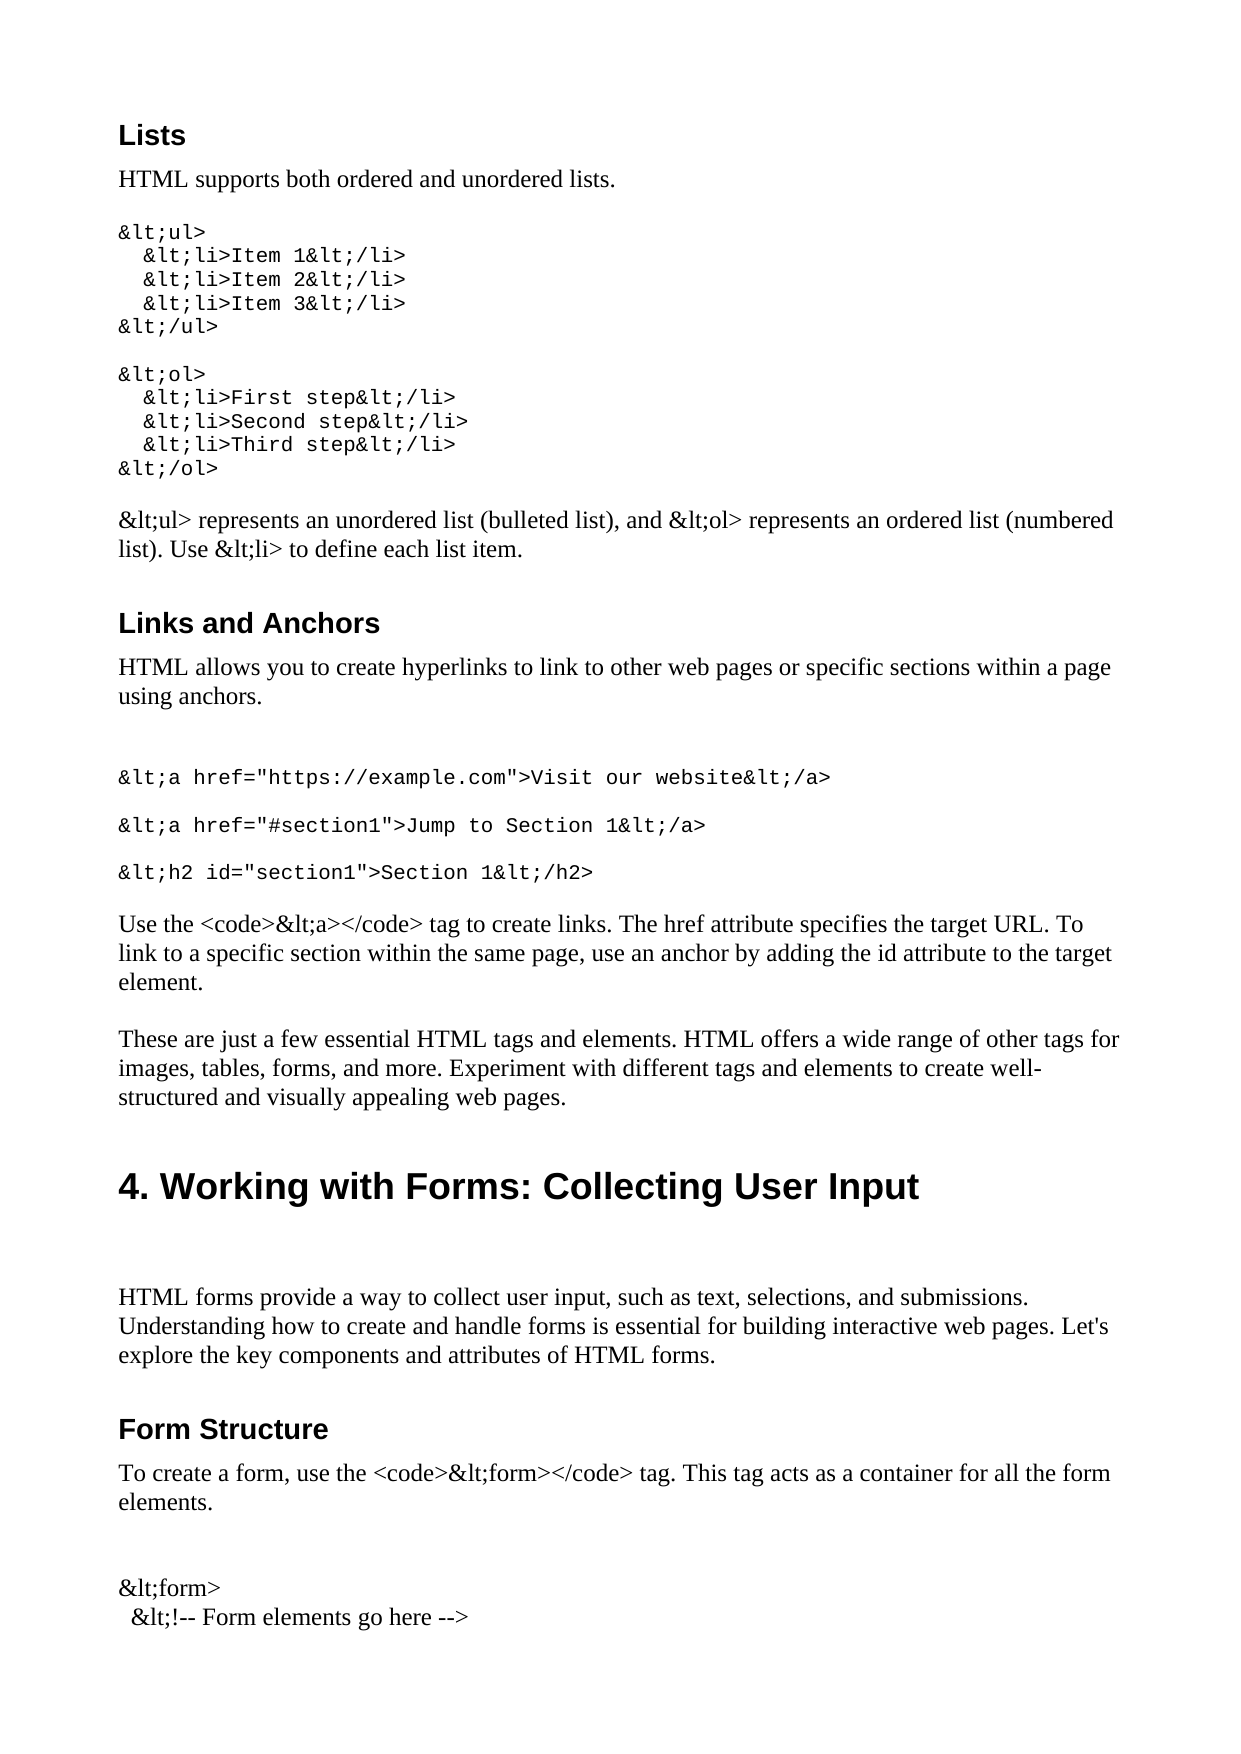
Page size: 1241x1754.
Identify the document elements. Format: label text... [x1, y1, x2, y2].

text HTML allows you to create hyperlinks to link to other web pages or specific sections within a page using anchors. [118, 652, 1122, 710]
text &lt;li>Third step&lt;/li> [118, 434, 1122, 458]
subtitle Lists [118, 118, 1122, 152]
subtitle Links and Anchors [118, 606, 1122, 640]
text Use the <code>&lt;a></code> tag to create links. The href attribute specifies the target URL. To link to a specific section within the same page, use an anchor by adding the id attribute to the target element. [118, 909, 1122, 995]
text &lt;li>Second step&lt;/li> [118, 411, 1122, 434]
text &lt;li>Item 2&lt;/li> [118, 269, 1122, 293]
text &lt;a href="https://example.com">Visit our website&lt;/a> [118, 767, 1122, 791]
text &lt;li>Item 3&lt;/li> [118, 293, 1122, 316]
text &lt;ul> represents an unordered list (bulleted list), and &lt;ol> represents an ordered list (numbered list). Use &lt;li> to define each list item. [118, 505, 1122, 563]
text &lt;ol> [118, 363, 1122, 387]
subtitle 4. Working with Forms: Collecting User Input [118, 1164, 1122, 1207]
text &lt;form> [118, 1573, 1122, 1602]
subtitle Form Structure [118, 1412, 1122, 1445]
text &lt;/ul> [118, 316, 1122, 340]
text &lt;/ol> [118, 458, 1122, 482]
text &lt;li>Item 1&lt;/li> [118, 245, 1122, 269]
text To create a form, use the <code>&lt;form></code> tag. This tag acts as a container for all the form elements. [118, 1458, 1122, 1515]
text These are just a few essential HTML tags and elements. HTML offers a wide range of other tags for images, tables, forms, and more. Experiment with different tags and elements to create well-structured and visually appealing web pages. [118, 1024, 1122, 1110]
text HTML forms provide a way to collect user input, such as text, selections, and submissions. Understanding how to create and handle forms is essential for building interactive web pages. Let's explore the key components and attributes of HTML forms. [118, 1282, 1122, 1368]
text HTML supports both ordered and unordered lists. [118, 164, 1122, 193]
text &lt;a href="#section1">Jump to Section 1&lt;/a> [118, 814, 1122, 838]
text &lt;!-- Form elements go here --> [118, 1602, 1122, 1630]
text &lt;li>First step&lt;/li> [118, 387, 1122, 411]
text &lt;ul> [118, 222, 1122, 245]
text &lt;h2 id="section1">Section 1&lt;/h2> [118, 862, 1122, 886]
